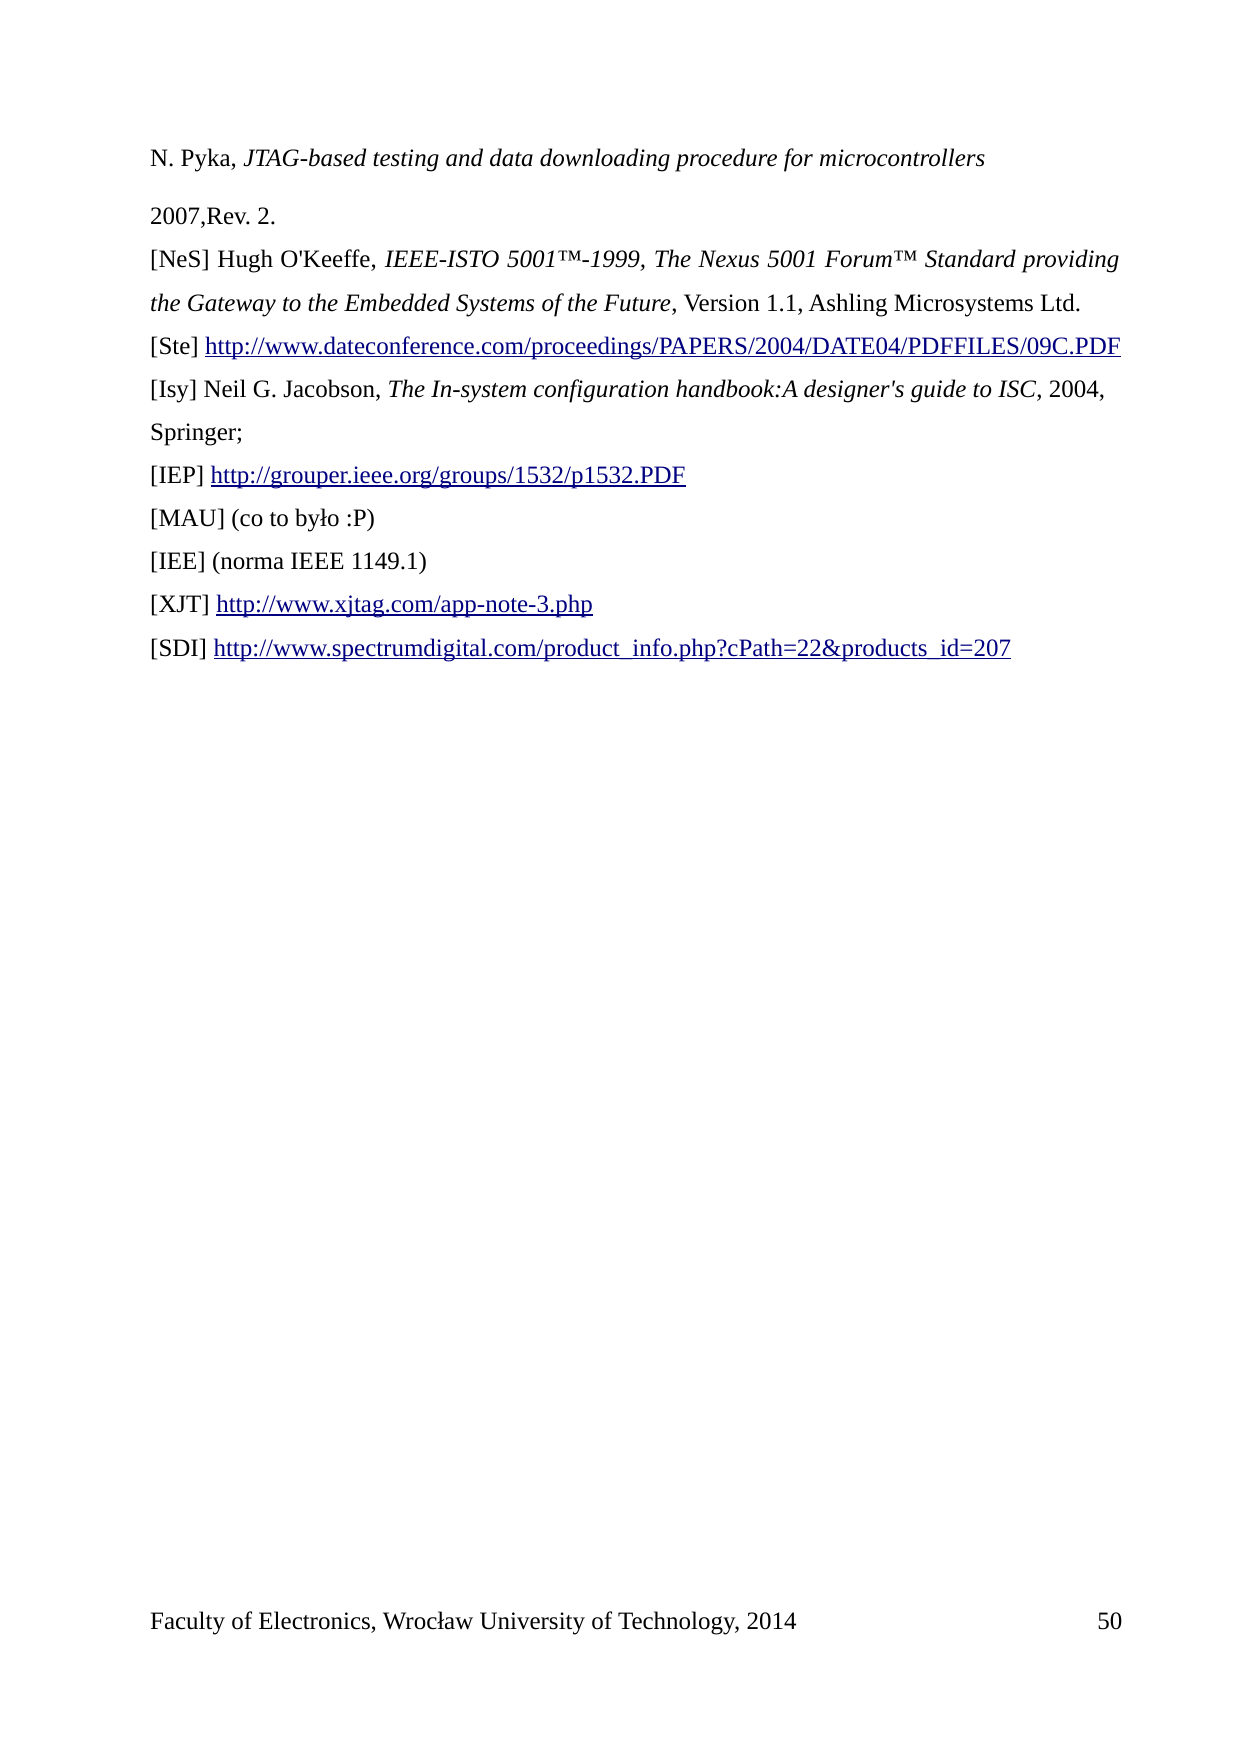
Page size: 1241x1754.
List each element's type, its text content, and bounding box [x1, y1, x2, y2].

text 2007,Rev. 2. [150, 201, 1122, 230]
text [XJT] http://www.xjtag.com/app-note-3.php [150, 589, 1122, 618]
text [Ste] http://www.dateconference.com/proceedings/PAPERS/2004/DATE04/PDFFILES/09C.PDF [150, 331, 1122, 359]
text [SDI] http://www.spectrumdigital.com/product_info.php?cPath=22&products_id=207 [150, 633, 1122, 661]
text [Isy] Neil G. Jacobson, The In-system configuration handbook:A designer's guide to ISC, 2004, Springer; [150, 374, 1122, 446]
text [NeS] Hugh O'Keeffe, IEEE-ISTO 5001™-1999, The Nexus 5001 Forum™ Standard providing the Gateway to the Embedded Systems of the Future, Version 1.1, Ashling Microsystems Ltd. [150, 244, 1122, 316]
text [IEE] (norma IEEE 1149.1) [150, 546, 1122, 575]
text [IEP] http://grouper.ieee.org/groups/1532/p1532.PDF [150, 460, 1122, 489]
text [MAU] (co to było :P) [150, 503, 1122, 532]
